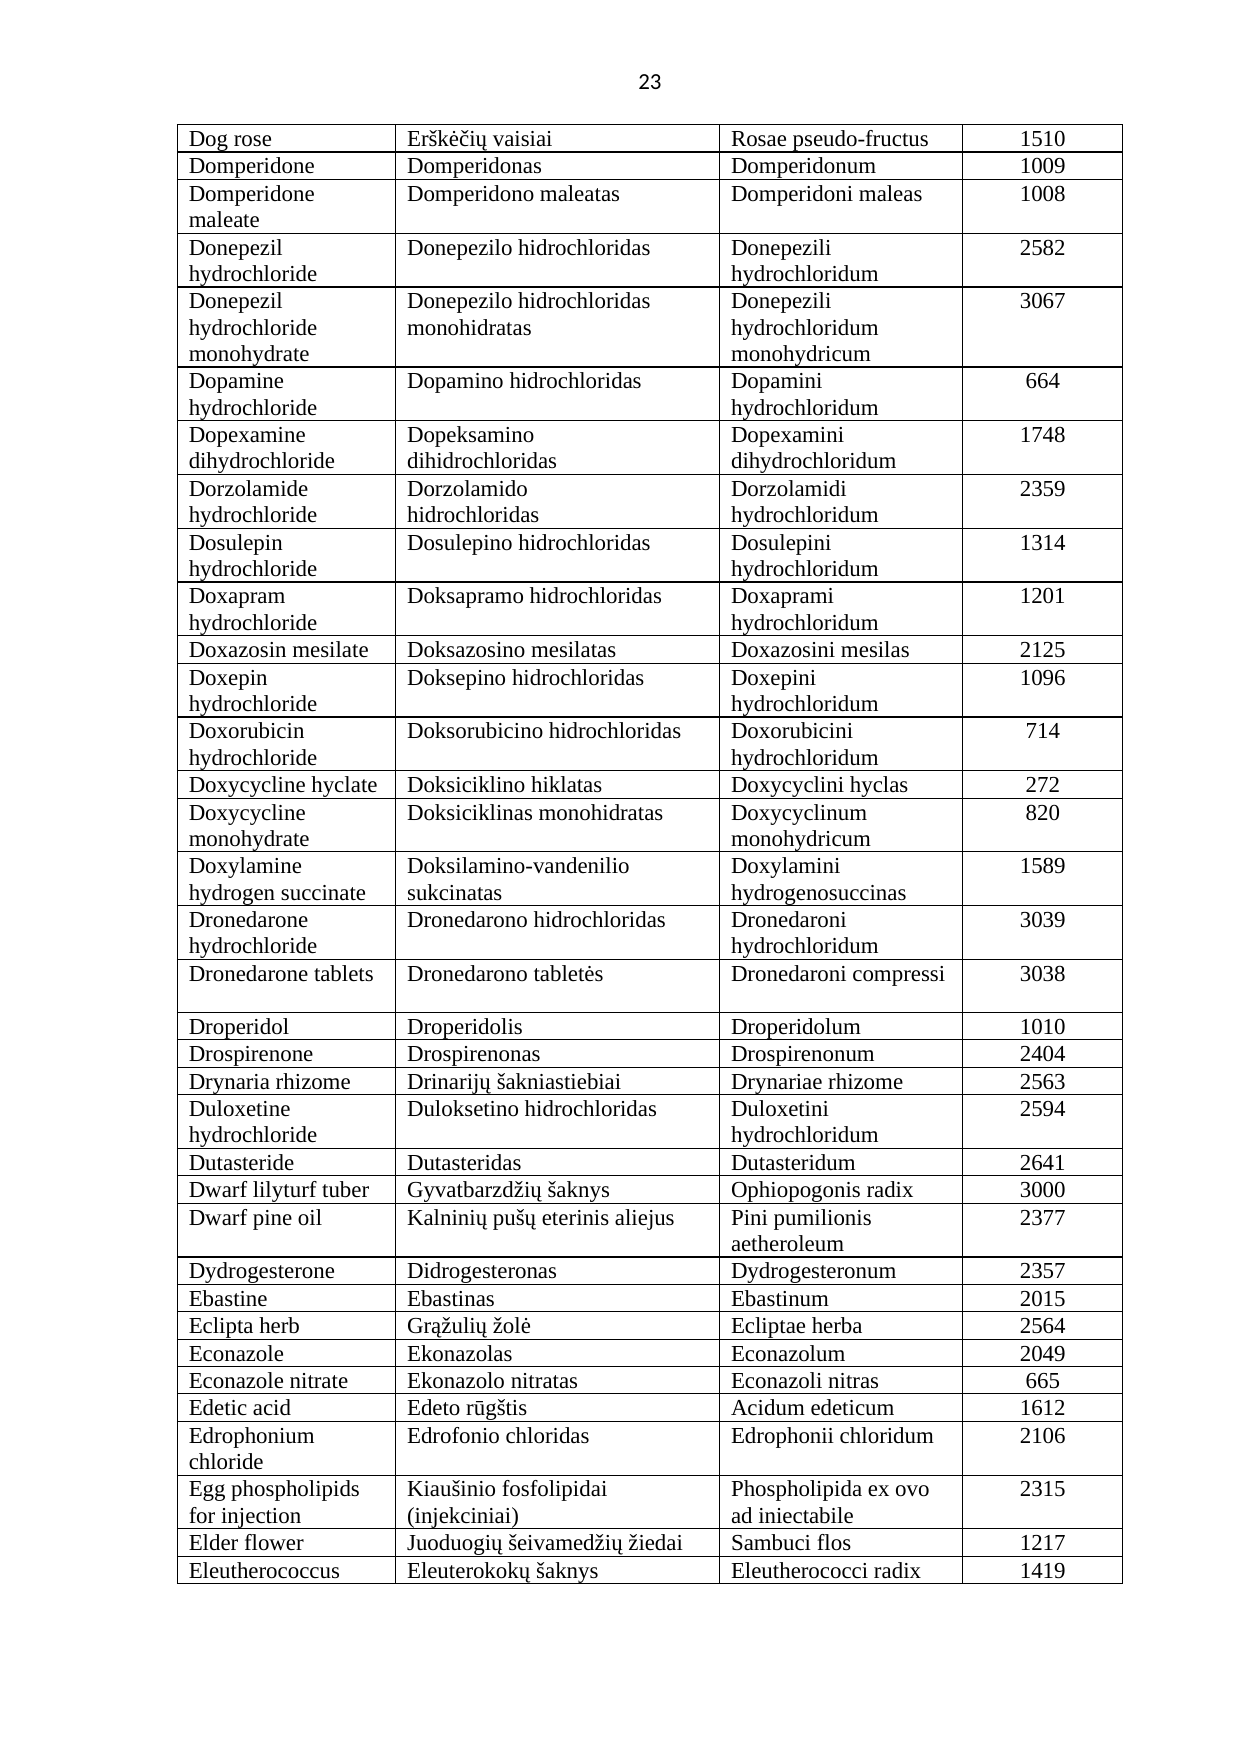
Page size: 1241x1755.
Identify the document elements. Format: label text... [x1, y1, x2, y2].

table_cell Duloxetini hydrochloridum [720, 1095, 962, 1148]
table_cell 2315 [963, 1476, 1122, 1528]
table_cell Droperidol [178, 1013, 395, 1039]
table_cell Drinarijų šakniastiebiai [396, 1068, 719, 1094]
table_cell Acidum edeticum [720, 1394, 962, 1421]
table_cell Dutasteridas [396, 1149, 719, 1175]
table_cell Donepezil hydrochloride [178, 234, 395, 286]
table_cell Dutasteridum [720, 1149, 962, 1175]
table_cell Dopamine hydrochloride [178, 368, 395, 420]
table_cell Ekonazolo nitratas [396, 1367, 719, 1393]
table_cell Edrophonii chloridum [720, 1422, 962, 1474]
table_cell Dwarf pine oil [178, 1204, 395, 1256]
table_cell Doksiciklino hiklatas [396, 771, 719, 797]
table_cell Droperidolis [396, 1013, 719, 1039]
table_cell 3038 [963, 960, 1122, 1012]
table_cell Dopamino hidrochloridas [396, 368, 719, 420]
table_cell 1009 [963, 153, 1122, 179]
table_cell Dronedarono tabletės [396, 960, 719, 1012]
table_cell Doxorubicin hydrochloride [178, 718, 395, 770]
table_cell Dog rose [178, 125, 395, 151]
table_cell Phospholipida ex ovo ad iniectabile [720, 1476, 962, 1528]
table_cell Doxorubicini hydrochloridum [720, 718, 962, 770]
table_cell Dronedaroni compressi [720, 960, 962, 1012]
table_cell Doxycyclinum monohydricum [720, 799, 962, 851]
table_cell Edetic acid [178, 1394, 395, 1421]
table_cell Kiaušinio fosfolipidai (injekciniai) [396, 1476, 719, 1528]
table_cell Econazole [178, 1340, 395, 1366]
table_cell Doxapram hydrochloride [178, 583, 395, 635]
table_cell Doxycycline hyclate [178, 771, 395, 797]
table_cell Dosulepin hydrochloride [178, 529, 395, 581]
table_cell Didrogesteronas [396, 1258, 719, 1284]
table_cell 2563 [963, 1068, 1122, 1094]
table_cell Domperidono maleatas [396, 180, 719, 233]
table_cell Dopeksamino dihidrochloridas [396, 421, 719, 474]
table_cell Ecliptae herba [720, 1312, 962, 1338]
table_cell Donepezil hydrochloride monohydrate [178, 288, 395, 366]
table_cell Drospirenone [178, 1040, 395, 1067]
table_cell Doxazosin mesilate [178, 636, 395, 663]
table_cell Ekonazolas [396, 1340, 719, 1366]
table_cell Edeto rūgštis [396, 1394, 719, 1421]
table_cell Egg phospholipids for injection [178, 1476, 395, 1528]
table_cell Kalninių pušų eterinis aliejus [396, 1204, 719, 1256]
table_cell Doxylamine hydrogen succinate [178, 852, 395, 905]
table_cell Doxaprami hydrochloridum [720, 583, 962, 635]
table_cell Sambuci flos [720, 1529, 962, 1556]
table_cell Dronedarone hydrochloride [178, 906, 395, 959]
table_cell Doxycycline monohydrate [178, 799, 395, 851]
table_cell 3039 [963, 906, 1122, 959]
table_cell Eleutherococcus [178, 1557, 395, 1583]
table_cell Doxepin hydrochloride [178, 664, 395, 716]
table_cell 2582 [963, 234, 1122, 286]
table_cell 1748 [963, 421, 1122, 474]
table_cell Donepezili hydrochloridum [720, 234, 962, 286]
table_cell Dopexamine dihydrochloride [178, 421, 395, 474]
table_cell Eleuterokokų šaknys [396, 1557, 719, 1583]
table_cell Drynaria rhizome [178, 1068, 395, 1094]
table_cell Econazolum [720, 1340, 962, 1366]
table_cell Domperidone [178, 153, 395, 179]
table_cell Doxepini hydrochloridum [720, 664, 962, 716]
table_cell Drynariae rhizome [720, 1068, 962, 1094]
table_cell Dydrogesteronum [720, 1258, 962, 1284]
table_cell Juoduogių šeivamedžių žiedai [396, 1529, 719, 1556]
table_cell Doksapramo hidrochloridas [396, 583, 719, 635]
table_cell Ebastinas [396, 1285, 719, 1311]
table_cell Ebastine [178, 1285, 395, 1311]
table_cell Dorzolamide hydrochloride [178, 475, 395, 528]
table_cell 2594 [963, 1095, 1122, 1148]
table_cell Doksilamino-vandenilio sukcinatas [396, 852, 719, 905]
table_cell Dorzolamido hidrochloridas [396, 475, 719, 528]
table_cell Doxazosini mesilas [720, 636, 962, 663]
table_cell 665 [963, 1367, 1122, 1393]
table_cell 2377 [963, 1204, 1122, 1256]
table_cell 2015 [963, 1285, 1122, 1311]
table_cell 2359 [963, 475, 1122, 528]
table_cell Donepezilo hidrochloridas [396, 234, 719, 286]
table_cell Domperidoni maleas [720, 180, 962, 233]
table_cell 1314 [963, 529, 1122, 581]
table_cell Grąžulių žolė [396, 1312, 719, 1338]
table_cell 1010 [963, 1013, 1122, 1039]
table_cell 2641 [963, 1149, 1122, 1175]
table_cell Doxylamini hydrogenosuccinas [720, 852, 962, 905]
table_cell Ophiopogonis radix [720, 1176, 962, 1203]
table_cell 1510 [963, 125, 1122, 151]
table_cell 1008 [963, 180, 1122, 233]
table_cell Dronedarone tablets [178, 960, 395, 1012]
table_cell Eleutherococci radix [720, 1557, 962, 1583]
table_cell Gyvatbarzdžių šaknys [396, 1176, 719, 1203]
table_cell 2564 [963, 1312, 1122, 1338]
table_cell 1612 [963, 1394, 1122, 1421]
table_cell Dronedaroni hydrochloridum [720, 906, 962, 959]
table_cell Doksepino hidrochloridas [396, 664, 719, 716]
table_cell 2357 [963, 1258, 1122, 1284]
table_cell Doksiciklinas monohidratas [396, 799, 719, 851]
table_cell Droperidolum [720, 1013, 962, 1039]
table_cell Dydrogesterone [178, 1258, 395, 1284]
table_cell Dwarf lilyturf tuber [178, 1176, 395, 1203]
table_cell Drospirenonum [720, 1040, 962, 1067]
table_cell Doksazosino mesilatas [396, 636, 719, 663]
table_cell 714 [963, 718, 1122, 770]
table_cell Doxycyclini hyclas [720, 771, 962, 797]
table_cell Domperidone maleate [178, 180, 395, 233]
table_cell 1217 [963, 1529, 1122, 1556]
table_cell 1096 [963, 664, 1122, 716]
table_cell Econazoli nitras [720, 1367, 962, 1393]
table_cell 1419 [963, 1557, 1122, 1583]
table_cell Dopexamini dihydrochloridum [720, 421, 962, 474]
table_cell Pini pumilionis aetheroleum [720, 1204, 962, 1256]
table_cell Rosae pseudo-fructus [720, 125, 962, 151]
table_cell Dosulepini hydrochloridum [720, 529, 962, 581]
table_cell Domperidonas [396, 153, 719, 179]
table_cell Dutasteride [178, 1149, 395, 1175]
table_cell Donepezilo hidrochloridas monohidratas [396, 288, 719, 366]
table_cell Ebastinum [720, 1285, 962, 1311]
table_cell 3000 [963, 1176, 1122, 1203]
table_cell Dopamini hydrochloridum [720, 368, 962, 420]
table_cell Edrofonio chloridas [396, 1422, 719, 1474]
table_cell 3067 [963, 288, 1122, 366]
table_cell Dorzolamidi hydrochloridum [720, 475, 962, 528]
table_cell Doksorubicino hidrochloridas [396, 718, 719, 770]
table_cell Dosulepino hidrochloridas [396, 529, 719, 581]
table_cell 2125 [963, 636, 1122, 663]
table_cell Erškėčių vaisiai [396, 125, 719, 151]
table_cell 664 [963, 368, 1122, 420]
table_cell 2106 [963, 1422, 1122, 1474]
table_cell Donepezili hydrochloridum monohydricum [720, 288, 962, 366]
table_cell 820 [963, 799, 1122, 851]
table_cell Edrophonium chloride [178, 1422, 395, 1474]
table_cell 1589 [963, 852, 1122, 905]
table_cell Duloxetine hydrochloride [178, 1095, 395, 1148]
table_cell Eclipta herb [178, 1312, 395, 1338]
table_cell 2049 [963, 1340, 1122, 1366]
table_cell Econazole nitrate [178, 1367, 395, 1393]
table_cell Elder flower [178, 1529, 395, 1556]
table_cell Dronedarono hidrochloridas [396, 906, 719, 959]
table_cell 272 [963, 771, 1122, 797]
table_cell Duloksetino hidrochloridas [396, 1095, 719, 1148]
table_cell Domperidonum [720, 153, 962, 179]
table_cell 1201 [963, 583, 1122, 635]
table_cell Drospirenonas [396, 1040, 719, 1067]
table_cell 2404 [963, 1040, 1122, 1067]
